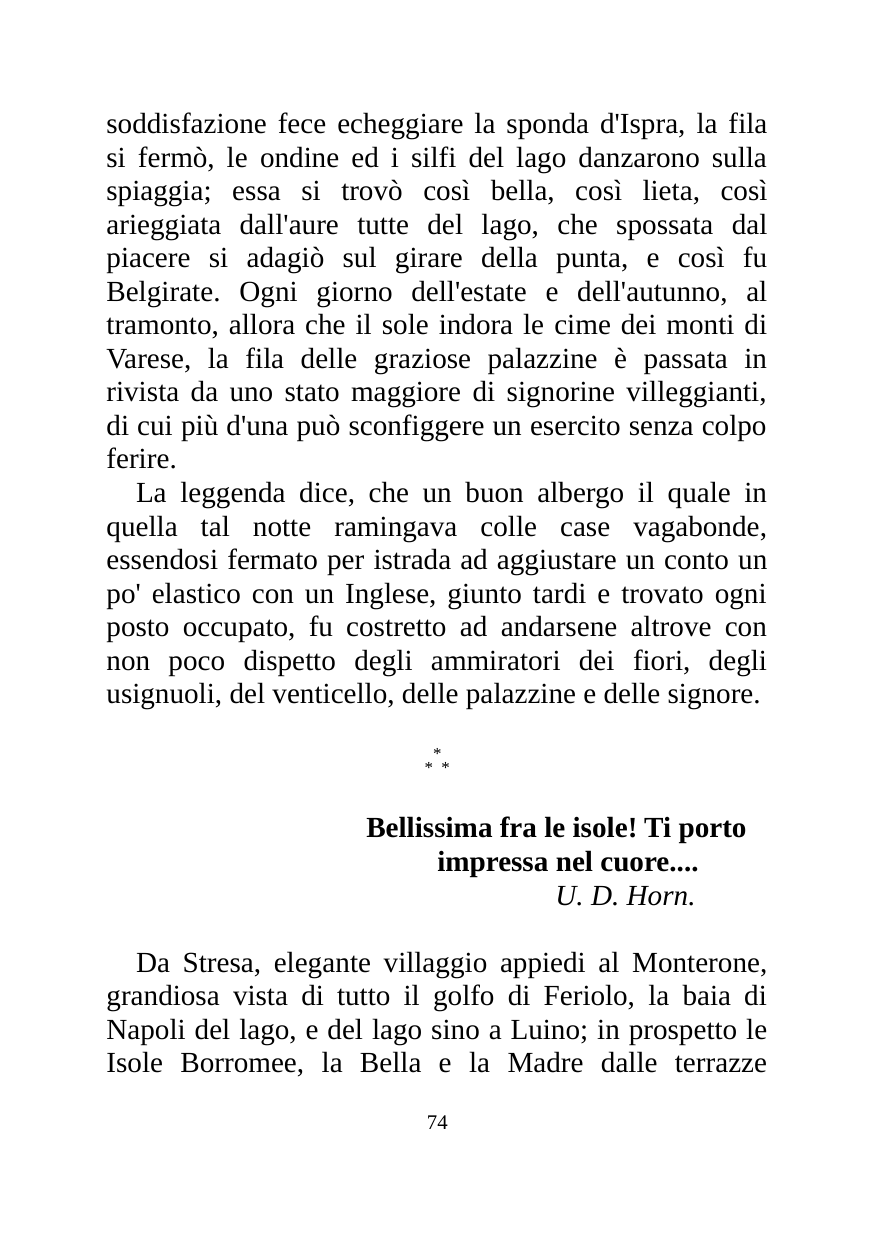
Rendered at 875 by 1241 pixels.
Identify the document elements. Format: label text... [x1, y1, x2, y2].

text soddisfazione fece echeggiare la sponda d'Ispra, la fila si fermò, le ondine ed i silfi del lago danzarono sulla spiaggia; essa si trovò così bella, così lieta, così arieggiata dall'aure tutte del lago, che spossata dal piacere si adagiò sul girare della punta, e così fu Belgirate. Ogni giorno dell'estate e dell'autunno, al tramonto, allora che il sole indora le cime dei monti di Varese, la fila delle graziose palazzine è passata in rivista da uno stato maggiore di signorine villeggianti, di cui più d'una può sconfiggere un esercito senza colpo ferire. [106, 106, 768, 475]
text Bellissima fra le isole! Ti porto [337, 811, 768, 844]
text impressa nel cuore.... [437, 844, 768, 878]
text Da Stresa, elegante villaggio appiedi al Monterone, grandiosa vista di tutto il golfo di Feriolo, la baia di Napoli del lago, e del lago sino a Luino; in prospetto le Isole Borromee, la Bella e la Madre dalle terrazze [106, 945, 768, 1079]
text U. D. Horn. [555, 878, 768, 911]
text La leggenda dice, che un buon albergo il quale in quella tal notte ramingava colle case vagabonde, essendosi fermato per istrada ad aggiustare un conto un po' elastico con un Inglese, giunto tardi e trovato ogni posto occupato, fu costretto ad andarsene altrove con non poco dispetto degli ammiratori dei fiori, degli usignuoli, del venticello, delle palazzine e delle signore. [106, 475, 768, 710]
text *** [106, 743, 768, 777]
